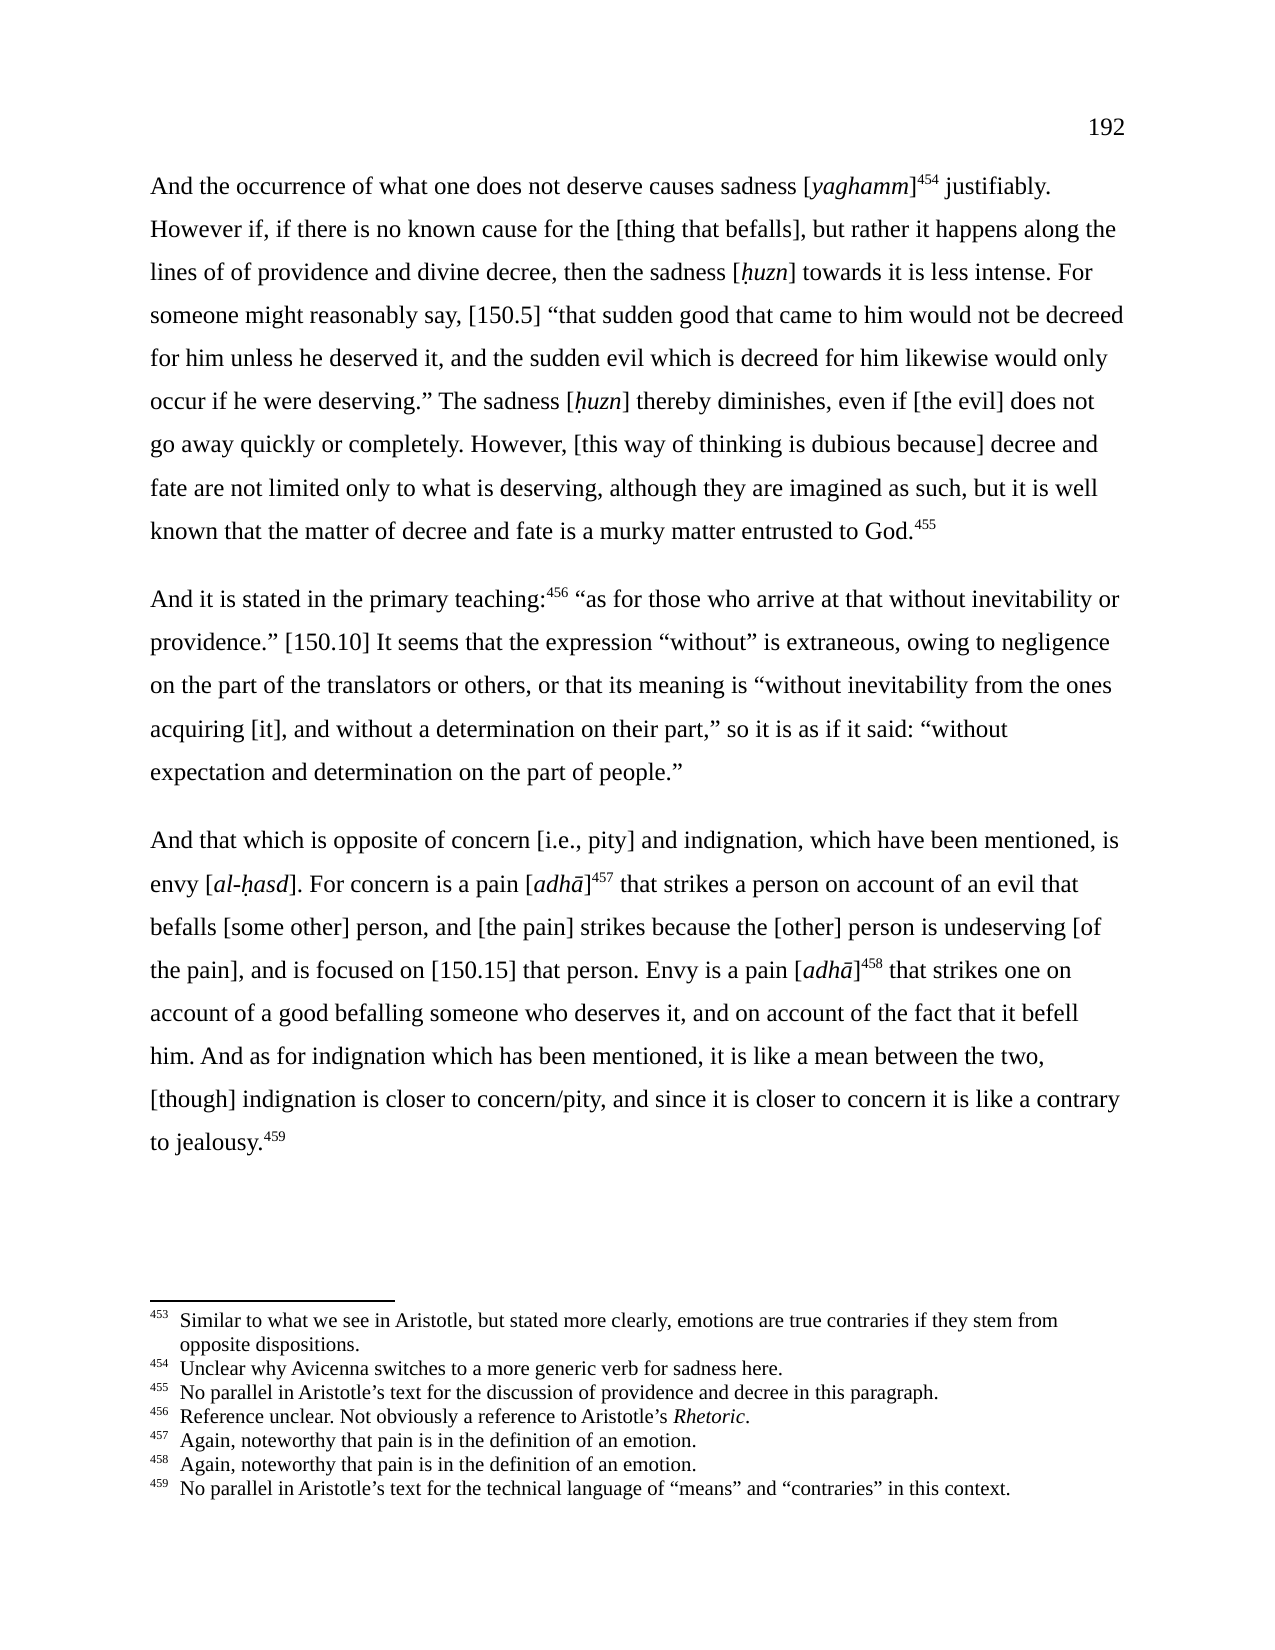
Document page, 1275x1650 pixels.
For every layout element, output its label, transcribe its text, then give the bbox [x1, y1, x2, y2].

text Reference unclear. Not obviously a reference to Aristotle’s Rhetoric. [150, 1404, 1125, 1428]
text Again, noteworthy that pain is in the definition of an emotion. [150, 1428, 1125, 1452]
text Unclear why Avicenna switches to a more generic verb for sadness here. [150, 1356, 1125, 1380]
text And it is stated in the primary teaching: “as for those who arrive at that without inevitability or providence.” [150.10] It seems that the expression “without” is extraneous, owing to negligence on the part of the translators or others, or that its meaning is “without inevitability from the ones acquiring [it], and without a determination on their part,” so it is as if it said: “without expectation and determination on the part of people.” [150, 584, 1125, 786]
text And that which is opposite of concern [i.e., pity] and indignation, which have been mentioned, is envy [al-ḥasd]. For concern is a pain [adhā] that strikes a person on account of an evil that befalls [some other] person, and [the pain] strikes because the [other] person is undeserving [of the pain], and is focused on [150.15] that person. Envy is a pain [adhā] that strikes one on account of a good befalling someone who deserves it, and on account of the fact that it befell him. And as for indignation which has been mentioned, it is like a mean between the two, [though] indignation is closer to concern/pity, and since it is closer to concern it is like a contrary to jealousy. [150, 826, 1125, 1156]
text Similar to what we see in Aristotle, but stated more clearly, emotions are true contraries if they stem from opposite dispositions. [150, 1307, 1125, 1356]
text And the occurrence of what one does not deserve causes sadness [yaghamm] justifiably. However if, if there is no known cause for the [thing that befalls], but rather it happens along the lines of of providence and divine decree, then the sadness [ḥuzn] towards it is less intense. For someone might reasonably say, [150.5] “that sudden good that came to him would not be decreed for him unless he deserved it, and the sudden evil which is decreed for him likewise would only occur if he were deserving.” The sadness [ḥuzn] thereby diminishes, even if [the evil] does not go away quickly or completely. However, [this way of thinking is dubious because] decree and fate are not limited only to what is deserving, although they are imagined as such, but it is well known that the matter of decree and fate is a murky matter entrusted to God. [150, 171, 1125, 544]
text No parallel in Aristotle’s text for the technical language of “means” and “contraries” in this context. [150, 1476, 1125, 1500]
text No parallel in Aristotle’s text for the discussion of providence and decree in this paragraph. [150, 1380, 1125, 1404]
text Again, noteworthy that pain is in the definition of an emotion. [150, 1452, 1125, 1476]
